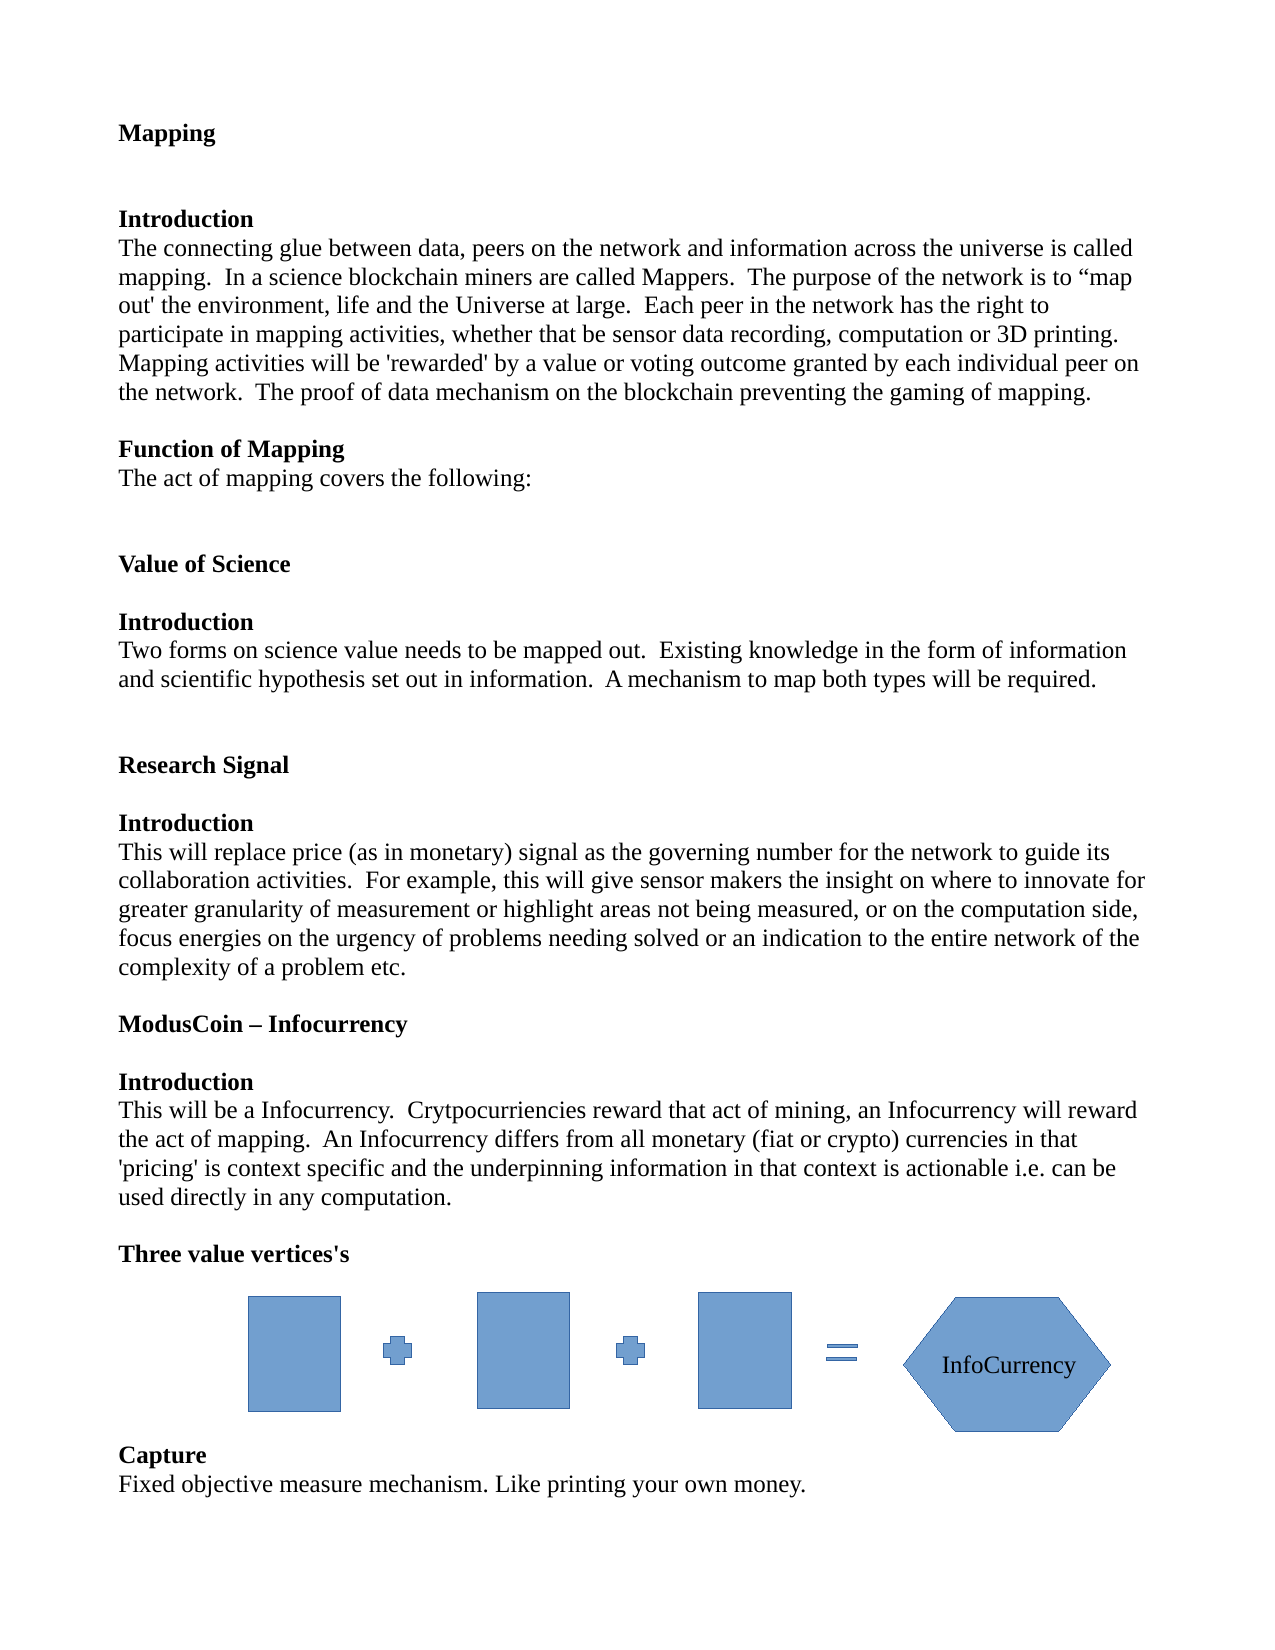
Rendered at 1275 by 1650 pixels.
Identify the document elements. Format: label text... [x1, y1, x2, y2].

text Introduction [118, 204, 1157, 233]
text Research Signal [118, 751, 1157, 779]
text This will be a Infocurrency. Crytpocurriencies reward that act of mining, an Infocurrency will reward the act of mapping. An Infocurrency differs from all monetary (fiat or crypto) currencies in that 'pricing' is context specific and the underpinning information in that context is actionable i.e. can be used directly in any computation. [118, 1096, 1157, 1211]
text Introduction [118, 808, 1157, 837]
text The act of mapping covers the following: [118, 463, 1157, 492]
text The connecting glue between data, peers on the network and information across the universe is called mapping. In a science blockchain miners are called Mappers. The purpose of the network is to “map out' the environment, life and the Universe at large. Each peer in the network has the right to participate in mapping activities, whether that be sensor data recording, computation or 3D printing. Mapping activities will be 'rewarded' by a value or voting outcome granted by each individual peer on the network. The proof of data mechanism on the blockchain preventing the gaming of mapping. [118, 233, 1157, 406]
text Introduction [118, 607, 1157, 636]
text Value of Science [118, 549, 1157, 578]
text Three value vertices's [118, 1239, 1157, 1268]
text Introduction [118, 1067, 1157, 1096]
text This will replace price (as in monetary) signal as the governing number for the network to guide its collaboration activities. For example, this will give sensor makers the insight on where to innovate for greater granularity of measurement or highlight areas not being measured, or on the computation side, focus energies on the urgency of problems needing solved or an indication to the entire network of the complexity of a problem etc. [118, 837, 1157, 981]
text Function of Mapping [118, 434, 1157, 463]
text Capture [118, 1441, 1157, 1469]
text Two forms on science value needs to be mapped out. Existing knowledge in the form of information and scientific hypothesis set out in information. A mechanism to map both types will be required. [118, 636, 1157, 693]
text ModusCoin – Infocurrency [118, 1009, 1157, 1038]
text Fixed objective measure mechanism. Like printing your own money. [118, 1469, 1157, 1498]
text Mapping [118, 118, 1157, 147]
